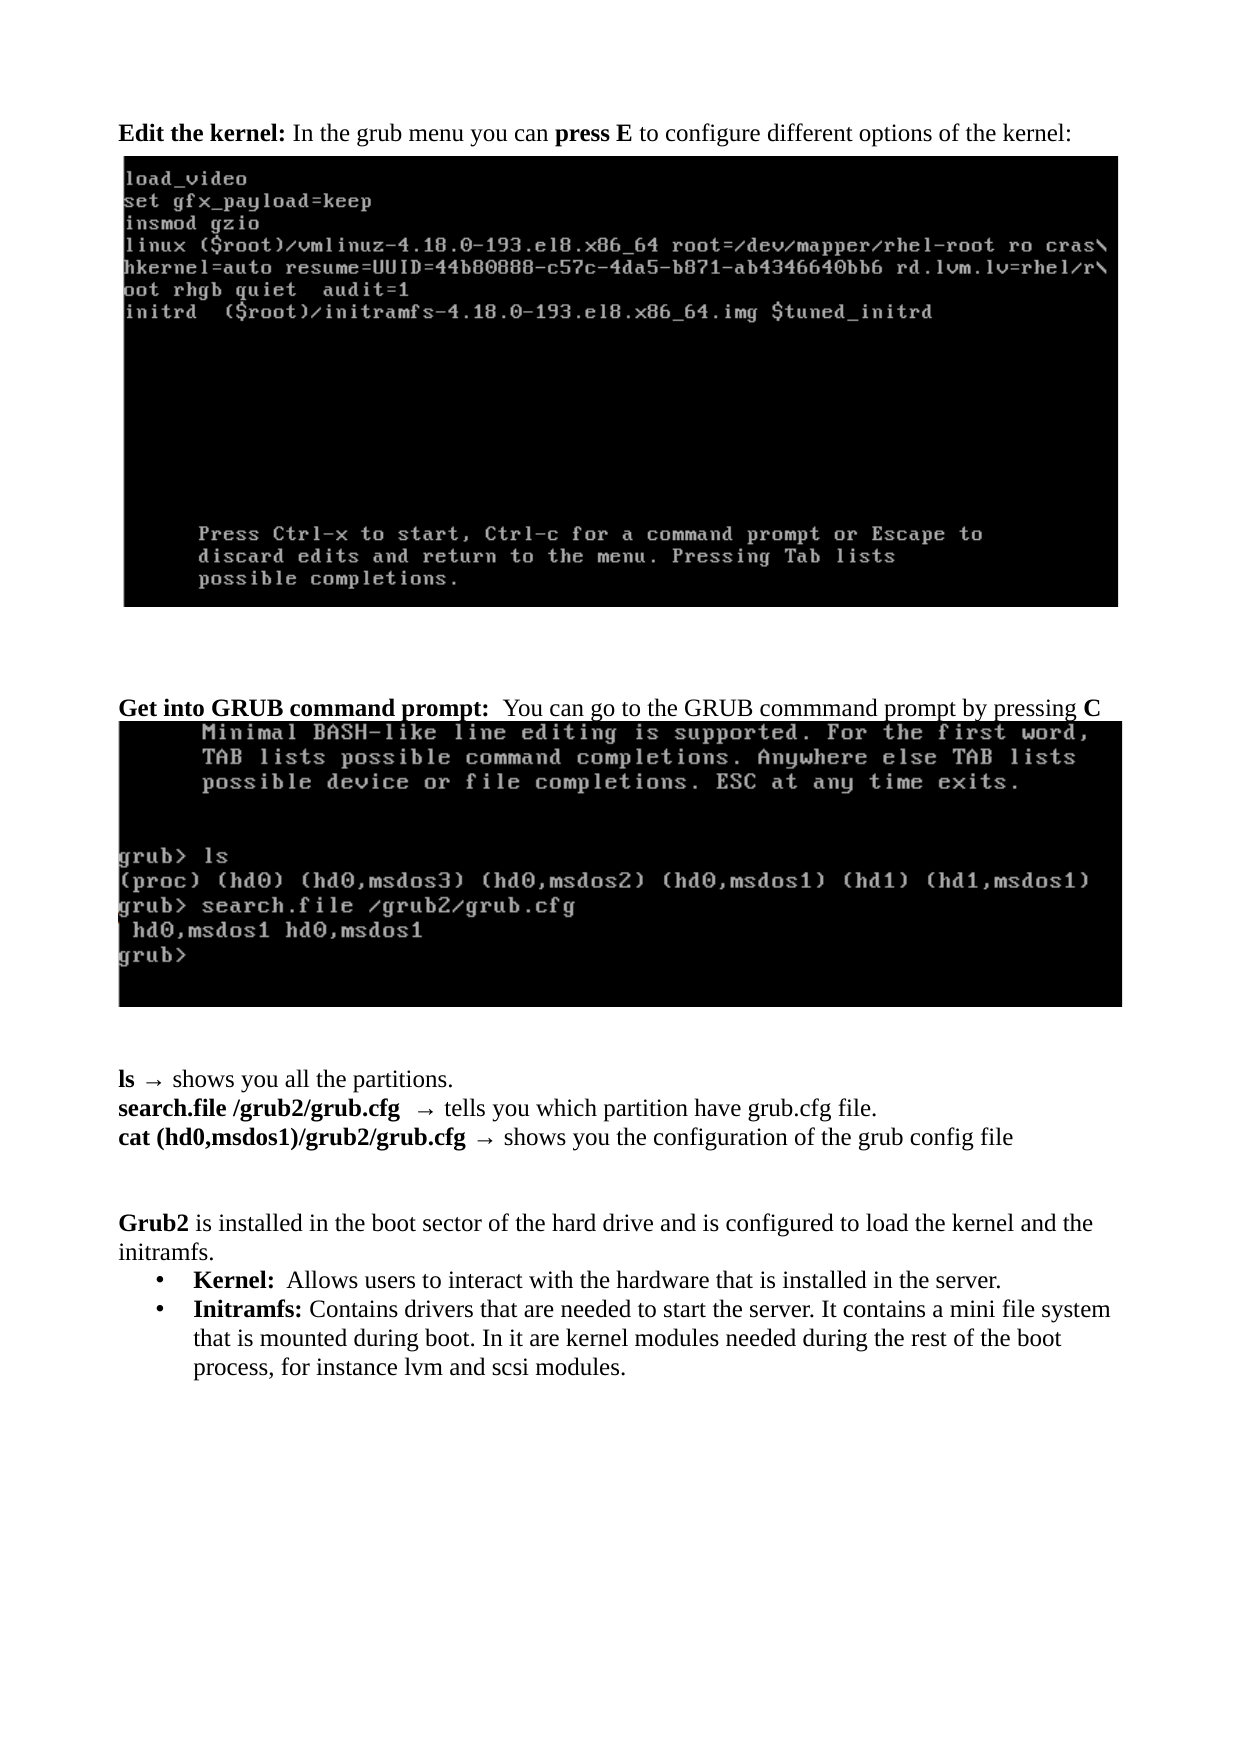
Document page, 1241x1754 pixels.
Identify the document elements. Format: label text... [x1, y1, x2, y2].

picture [118, 721, 1123, 1007]
picture [123, 156, 1119, 607]
text cat (hd0,msdos1)/grub2/grub.cfg → shows you the configuration of the grub config file [118, 1122, 1122, 1150]
text Get into GRUB command prompt: You can go to the GRUB commmand prompt by pressing C [118, 693, 1122, 721]
list Initramfs: Contains drivers that are needed to start the server. It contains a mini file system that is mounted during boot. In it are kernel modules needed during the rest of the boot process, for instance lvm and scsi modules. [156, 1294, 1122, 1380]
list Kernel: Allows users to interact with the hardware that is installed in the server. [156, 1265, 1122, 1294]
text Grub2 is installed in the boot sector of the hard drive and is configured to load the kernel and the initramfs. [118, 1208, 1122, 1265]
text ls → shows you all the partitions. [118, 1064, 1122, 1093]
text Edit the kernel: In the grub menu you can press E to configure different options of the kernel: [118, 118, 1122, 147]
text search.file /grub2/grub.cfg → tells you which partition have grub.cfg file. [118, 1093, 1122, 1122]
